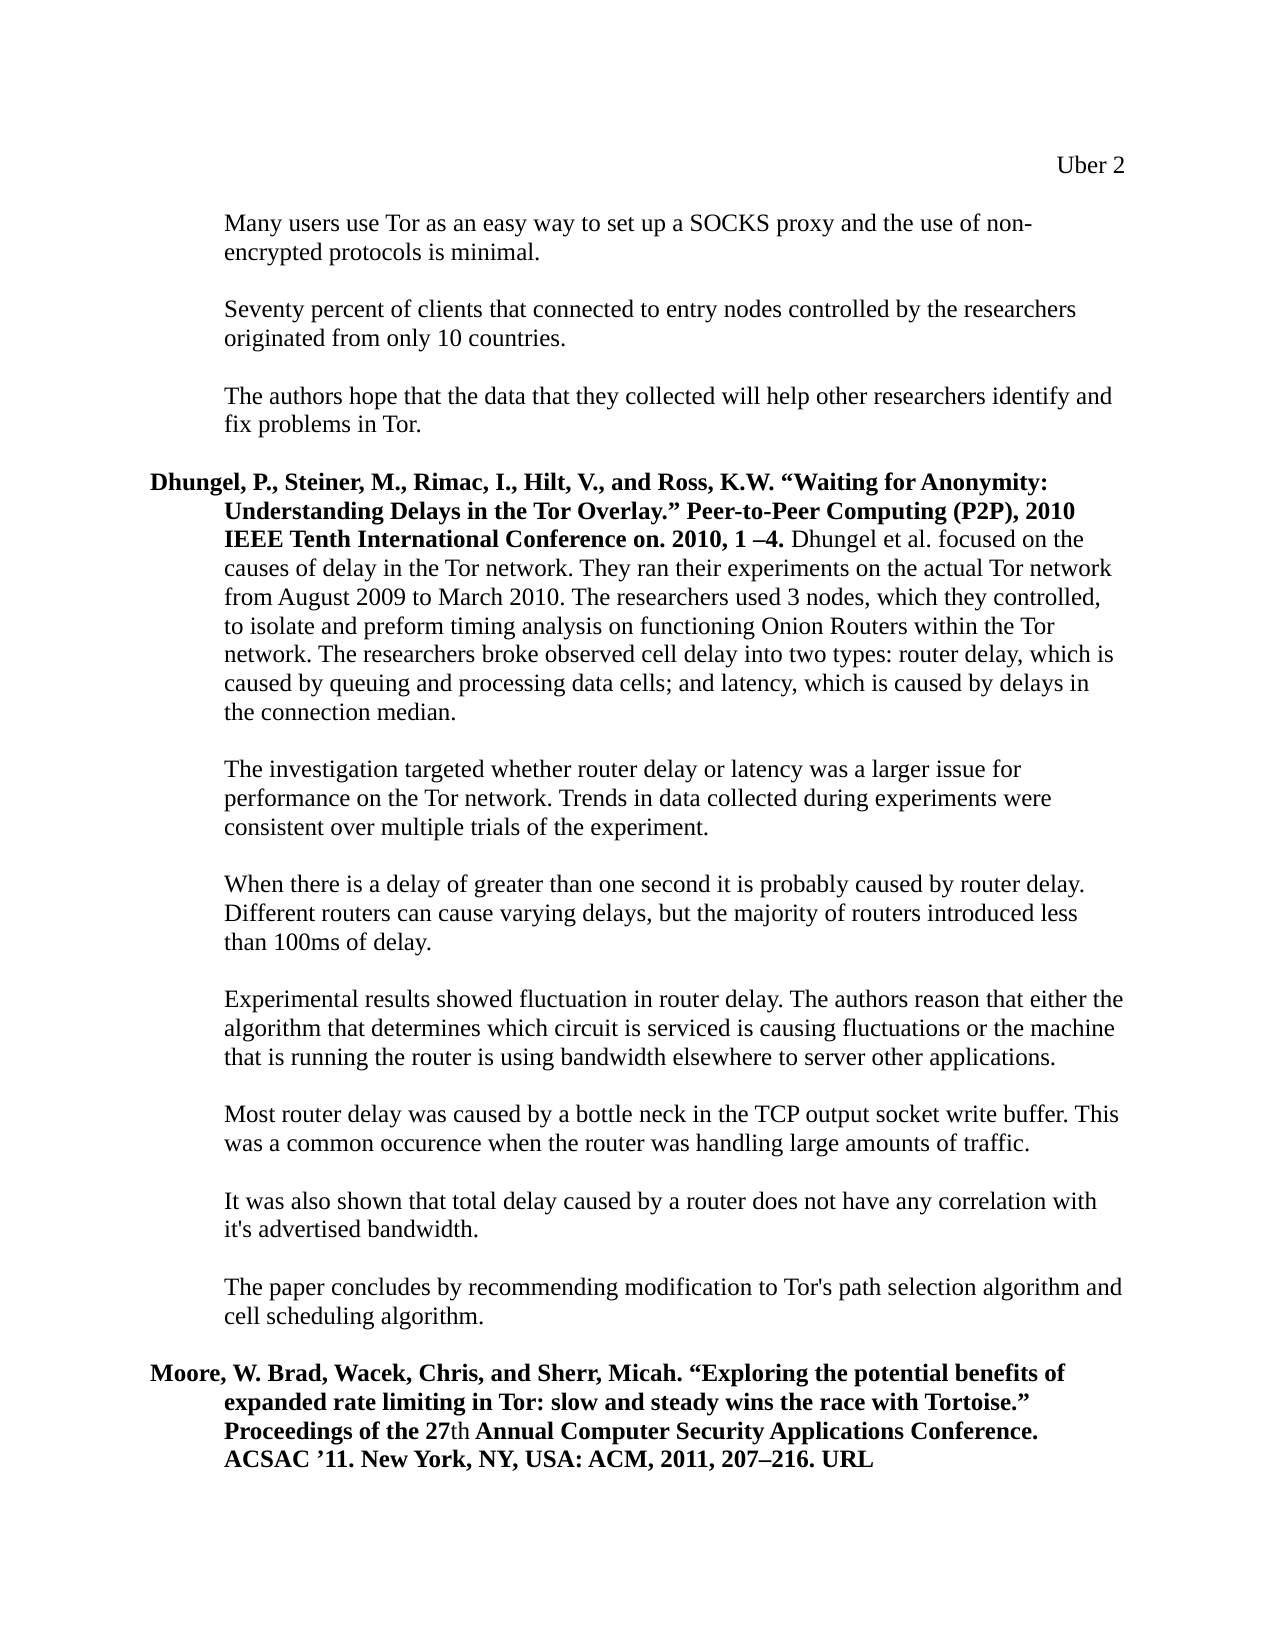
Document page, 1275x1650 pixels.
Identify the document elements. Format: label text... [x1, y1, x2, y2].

text Understanding Delays in the Tor Overlay.” Peer-to-Peer Computing (P2P), 2010 IEEE Tenth International Conference on. 2010, 1 –4. Dhungel et al. focused on the causes of delay in the Tor network. They ran their experiments on the actual Tor network from August 2009 to March 2010. The researchers used 3 nodes, which they controlled, to isolate and preform timing analysis on functioning Onion Routers within the Tor network. The researchers broke observed cell delay into two types: router delay, which is caused by queuing and processing data cells; and latency, which is caused by delays in the connection median. [224, 496, 1125, 726]
text Moore, W. Brad, Wacek, Chris, and Sherr, Micah. “Exploring the potential benefits of [150, 1358, 1125, 1387]
text Many users use Tor as an easy way to set up a SOCKS proxy and the use of non-encrypted protocols is minimal. [224, 208, 1125, 266]
text The investigation targeted whether router delay or latency was a larger issue for performance on the Tor network. Trends in data collected during experiments were consistent over multiple trials of the experiment. [224, 754, 1125, 841]
text Experimental results showed fluctuation in router delay. The authors reason that either the algorithm that determines which circuit is serviced is causing fluctuations or the machine that is running the router is using bandwidth elsewhere to server other applications. [224, 984, 1125, 1071]
text Dhungel, P., Steiner, M., Rimac, I., Hilt, V., and Ross, K.W. “Waiting for Anonymity: [150, 467, 1125, 496]
text Seventy percent of clients that connected to entry nodes controlled by the researchers originated from only 10 countries. [224, 294, 1125, 352]
text When there is a delay of greater than one second it is probably caused by router delay. Different routers can cause varying delays, but the majority of routers introduced less than 100ms of delay. [224, 869, 1125, 956]
text expanded rate limiting in Tor: slow and steady wins the race with Tortoise.” Proceedings of the 27th Annual Computer Security Applications Conference. ACSAC ’11. New York, NY, USA: ACM, 2011, 207–216. URL [224, 1387, 1125, 1473]
text The paper concludes by recommending modification to Tor's path selection algorithm and cell scheduling algorithm. [224, 1272, 1125, 1329]
text It was also shown that total delay caused by a router does not have any correlation with it's advertised bandwidth. [224, 1186, 1125, 1243]
text Most router delay was caused by a bottle neck in the TCP output socket write buffer. This was a common occurence when the router was handling large amounts of traffic. [224, 1099, 1125, 1157]
text The authors hope that the data that they collected will help other researchers identify and fix problems in Tor. [224, 381, 1125, 438]
